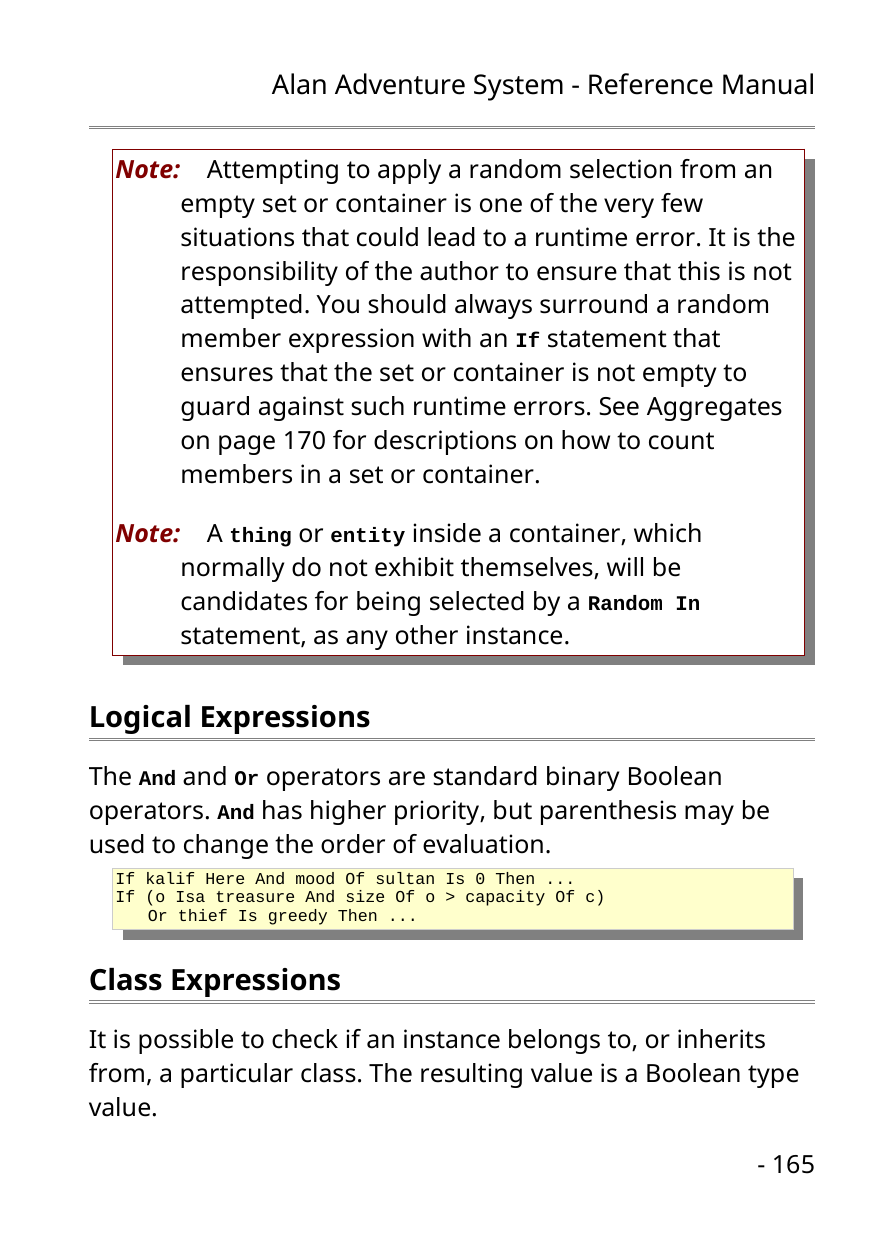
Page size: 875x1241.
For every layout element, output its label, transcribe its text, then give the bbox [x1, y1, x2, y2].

subtitle Logical Expressions [88, 697, 815, 741]
text If kalif Here And mood Of sultan Is 0 Then ... [113, 869, 793, 886]
text The And and Or operators are standard binary Boolean operators. And has higher priority, but parenthesis may be used to change the order of evaluation. [88, 759, 815, 861]
subtitle Class Expressions [88, 959, 815, 1003]
text If (o Isa treasure And size Of o > capacity Of c) [113, 886, 793, 905]
list A thing or entity inside a container, which normally do not exhibit themselves, will be candidates for being selected by a Random In statement, as any other instance. [113, 513, 804, 655]
text It is possible to check if an instance belongs to, or inherits from, a particular class. The resulting value is a Boolean type value. [88, 1022, 815, 1123]
list Attempting to apply a random selection from an empty set or container is one of the very few situations that could lead to a runtime error. It is the responsibility of the author to ensure that this is not attempted. You should always surround a random member expression with an If statement that ensures that the set or container is not empty to guard against such runtime errors. See Aggregates on page 132 for descriptions on how to count members in a set or container. [113, 150, 804, 491]
text Or thief Is greedy Then ... [113, 905, 793, 929]
